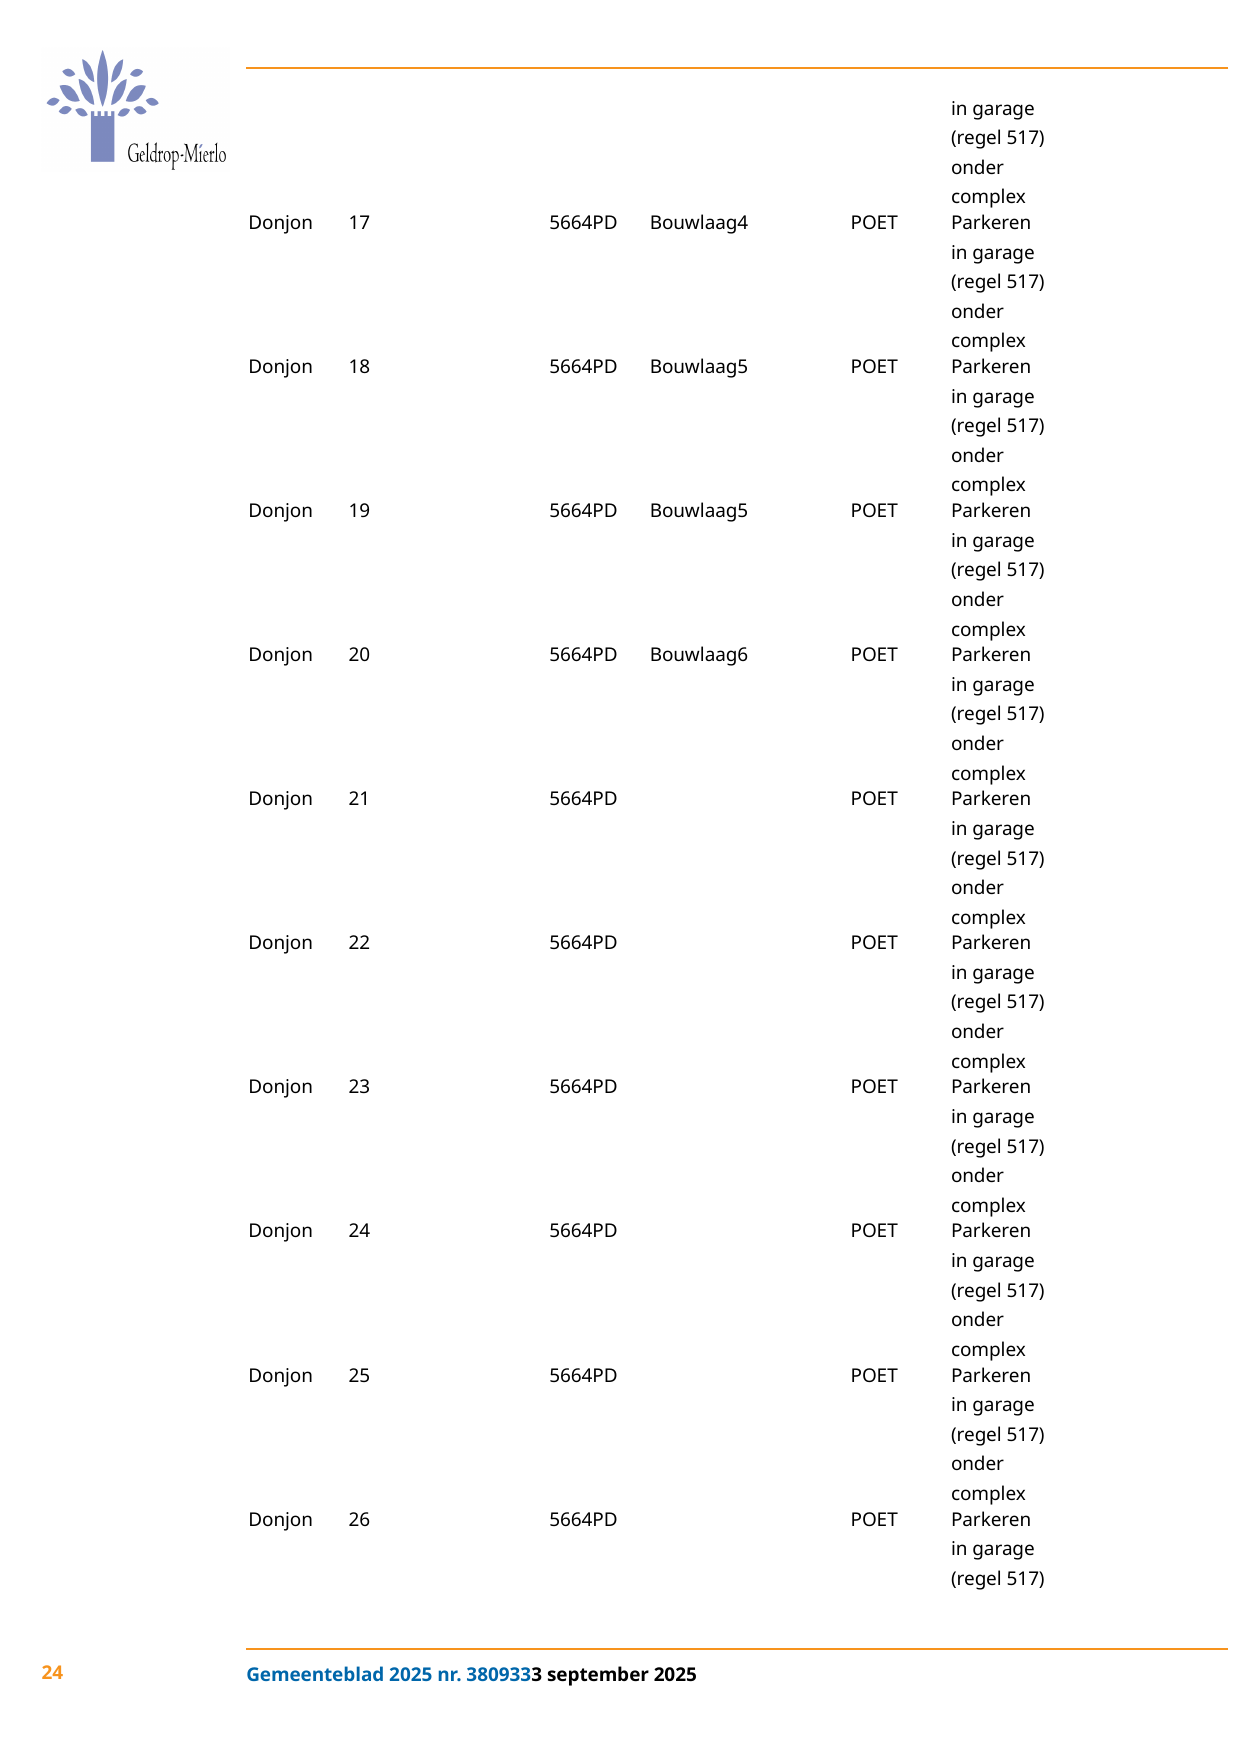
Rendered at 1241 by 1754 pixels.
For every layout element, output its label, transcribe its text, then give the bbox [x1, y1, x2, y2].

table_cell 5664PD [549, 1218, 649, 1362]
table_cell POET [850, 209, 951, 353]
table_cell Parkeren in garage (regel 517) onder complex [951, 498, 1051, 641]
table_cell POET [850, 1362, 951, 1506]
table_cell 21 [348, 786, 449, 929]
table_cell [449, 930, 549, 1074]
table_cell Donjon [248, 930, 348, 1074]
table_cell 20 [348, 641, 449, 786]
table_cell [750, 641, 850, 786]
table_cell [650, 95, 750, 209]
table_cell [750, 353, 850, 497]
table_cell [750, 1506, 850, 1591]
table_cell Donjon [248, 209, 348, 353]
table_cell 5664PD [549, 1074, 649, 1218]
table_cell Parkeren in garage (regel 517) onder complex [951, 1362, 1051, 1506]
table_cell Donjon [248, 498, 348, 641]
table_cell 19 [348, 498, 449, 641]
table_cell POET [850, 930, 951, 1074]
table_cell Donjon [248, 1218, 348, 1362]
table_cell [449, 1362, 549, 1506]
table_cell [449, 1074, 549, 1218]
table_cell Parkeren in garage (regel 517) onder complex [951, 1074, 1051, 1218]
table_cell Parkeren in garage (regel 517) onder complex [951, 786, 1051, 929]
table_cell 5664PD [549, 786, 649, 929]
table_cell 5664PD [549, 930, 649, 1074]
table_cell in garage (regel 517) onder complex [951, 95, 1051, 209]
table_cell POET [850, 1506, 951, 1591]
table_cell 22 [348, 930, 449, 1074]
table_cell 5664PD [549, 209, 649, 353]
table_cell 24 [348, 1218, 449, 1362]
table_cell POET [850, 1074, 951, 1218]
table_cell [750, 1074, 850, 1218]
table_cell POET [850, 353, 951, 497]
table_cell 17 [348, 209, 449, 353]
table_cell [650, 786, 750, 929]
table_cell Parkeren in garage (regel 517) onder complex [951, 1218, 1051, 1362]
table_cell [750, 786, 850, 929]
table_cell Donjon [248, 641, 348, 786]
table_cell [850, 95, 951, 209]
table_cell Bouwlaag5 [650, 498, 750, 641]
table_cell POET [850, 1218, 951, 1362]
table_cell Donjon [248, 786, 348, 929]
table_cell [750, 209, 850, 353]
table_cell Parkeren in garage (regel 517) onder complex [951, 209, 1051, 353]
table_cell 5664PD [549, 353, 649, 497]
table_cell [650, 930, 750, 1074]
table_cell [750, 1218, 850, 1362]
table_cell [449, 498, 549, 641]
table_cell 5664PD [549, 641, 649, 786]
table_cell [449, 641, 549, 786]
table_cell [449, 1218, 549, 1362]
table_cell [750, 95, 850, 209]
table_cell [650, 1506, 750, 1591]
table_cell Bouwlaag5 [650, 353, 750, 497]
table_cell [449, 786, 549, 929]
table_cell [449, 353, 549, 497]
table_cell 25 [348, 1362, 449, 1506]
table_cell Bouwlaag6 [650, 641, 750, 786]
table_cell [750, 498, 850, 641]
table_cell POET [850, 786, 951, 929]
table_cell [750, 930, 850, 1074]
table_cell Parkeren in garage (regel 517) onder complex [951, 930, 1051, 1074]
table_cell Bouwlaag4 [650, 209, 750, 353]
table_cell POET [850, 641, 951, 786]
table_cell Donjon [248, 353, 348, 497]
table_cell [650, 1074, 750, 1218]
table_cell [248, 95, 348, 209]
table_cell 18 [348, 353, 449, 497]
table_cell 26 [348, 1506, 449, 1591]
table_cell Donjon [248, 1506, 348, 1591]
table_cell [348, 95, 449, 209]
table_cell [650, 1362, 750, 1506]
table_cell [449, 209, 549, 353]
table_cell 5664PD [549, 1506, 649, 1591]
table_cell [549, 95, 649, 209]
table_cell POET [850, 498, 951, 641]
table_cell Parkeren in garage (regel 517) onder complex [951, 641, 1051, 786]
picture [41, 47, 231, 172]
table_cell [449, 95, 549, 209]
table_cell [750, 1362, 850, 1506]
table_cell 23 [348, 1074, 449, 1218]
table_cell 5664PD [549, 498, 649, 641]
table_cell Donjon [248, 1362, 348, 1506]
table_cell [449, 1506, 549, 1591]
table_cell Parkeren in garage (regel 517) onder complex [951, 353, 1051, 497]
table_cell Parkeren in garage (regel 517) [951, 1506, 1051, 1591]
table_cell Donjon [248, 1074, 348, 1218]
table_cell [650, 1218, 750, 1362]
table_cell 5664PD [549, 1362, 649, 1506]
